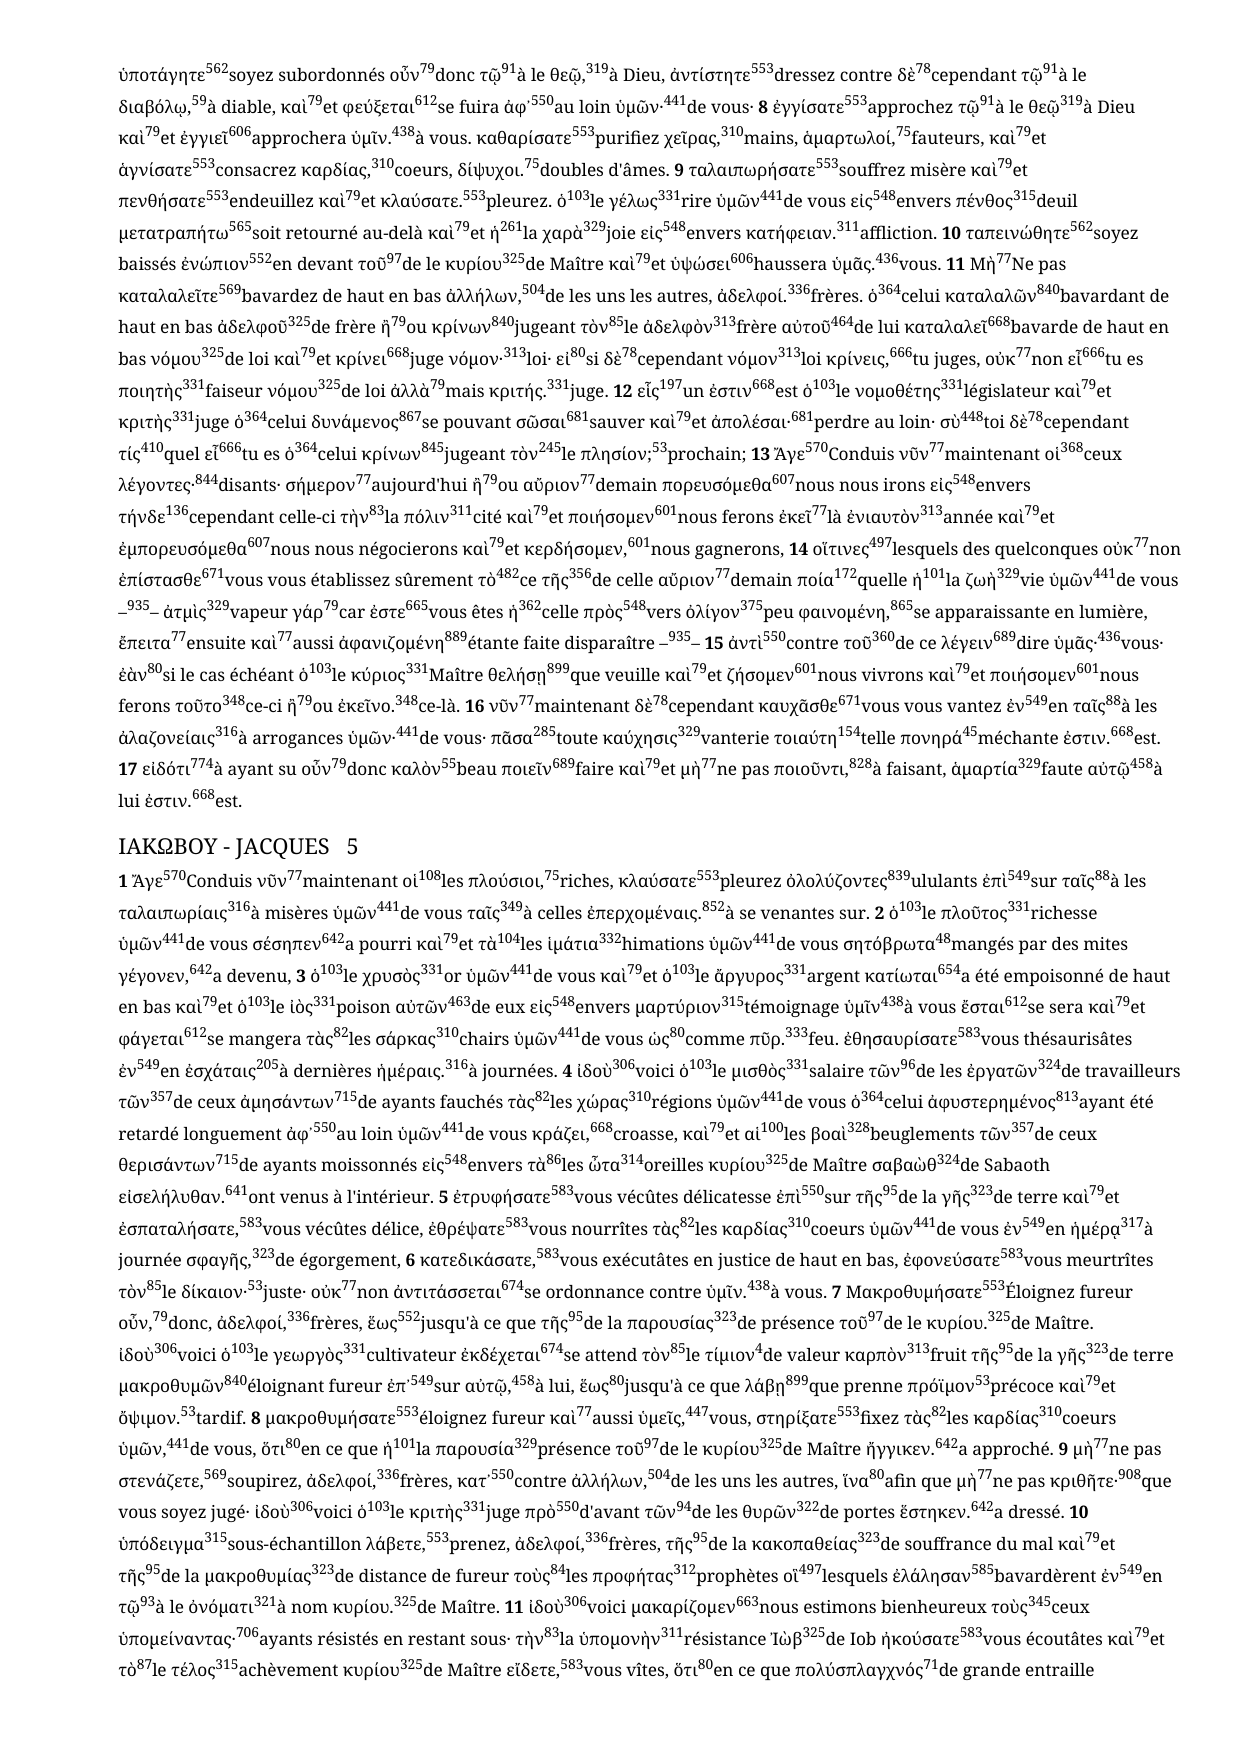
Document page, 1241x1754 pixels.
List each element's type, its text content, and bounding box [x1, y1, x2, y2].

text 1 Ἄγε570Conduis νῦν77maintenant οἱ108les πλούσιοι,75riches, κλαύσατε553pleurez ὀλολύζοντες839ululants ἐπὶ549sur ταῖς88à les ταλαιπωρίαις316à misères ὑμῶν441de vous ταῖς349à celles ἐπερχομέναις.852à se venantes sur. 2 ὁ103le πλοῦτος331richesse ὑμῶν441de vous σέσηπεν642a pourri καὶ79et τὰ104les ἱμάτια332himations ὑμῶν441de vous σητόβρωτα48mangés par des mites γέγονεν,642a devenu, 3 ὁ103le χρυσὸς331or ὑμῶν441de vous καὶ79et ὁ103le ἄργυρος331argent κατίωται654a été empoisonné de haut en bas καὶ79et ὁ103le ἰὸς331poison αὐτῶν463de eux εἰς548envers μαρτύριον315témoignage ὑμῖν438à vous ἔσται612se sera καὶ79et φάγεται612se mangera τὰς82les σάρκας310chairs ὑμῶν441de vous ὡς80comme πῦρ.333feu. ἐθησαυρίσατε583vous thésaurisâtes ἐν549en ἐσχάταις205à dernières ἡμέραις.316à journées. 4 ἰδοὺ306voici ὁ103le μισθὸς331salaire τῶν96de les ἐργατῶν324de travailleurs τῶν357de ceux ἀμησάντων715de ayants fauchés τὰς82les χώρας310régions ὑμῶν441de vous ὁ364celui ἀφυστερημένος813ayant été retardé longuement ἀφ᾽550au loin ὑμῶν441de vous κράζει,668croasse, καὶ79et αἱ100les βοαὶ328beuglements τῶν357de ceux θερισάντων715de ayants moissonnés εἰς548envers τὰ86les ὦτα314oreilles κυρίου325de Maître σαβαὼθ324de Sabaoth εἰσελήλυθαν.641ont venus à l'intérieur. 5 ἐτρυφήσατε583vous vécûtes délicatesse ἐπὶ550sur τῆς95de la γῆς323de terre καὶ79et ἐσπαταλήσατε,583vous vécûtes délice, ἐθρέψατε583vous nourrîtes τὰς82les καρδίας310coeurs ὑμῶν441de vous ἐν549en ἡμέρᾳ317à journée σφαγῆς,323de égorgement, 6 κατεδικάσατε,583vous exécutâtes en justice de haut en bas, ἐφονεύσατε583vous meurtrîtes τὸν85le δίκαιον·53juste· οὐκ77non ἀντιτάσσεται674se ordonnance contre ὑμῖν.438à vous. 7 Μακροθυμήσατε553Éloignez fureur οὖν,79donc, ἀδελφοί,336frères, ἕως552jusqu'à ce que τῆς95de la παρουσίας323de présence τοῦ97de le κυρίου.325de Maître. ἰδοὺ306voici ὁ103le γεωργὸς331cultivateur ἐκδέχεται674se attend τὸν85le τίμιον4de valeur καρπὸν313fruit τῆς95de la γῆς323de terre μακροθυμῶν840éloignant fureur ἐπ᾽549sur αὐτῷ,458à lui, ἕως80jusqu'à ce que λάβῃ899que prenne πρόϊμον53précoce καὶ79et ὄψιμον.53tardif. 8 μακροθυμήσατε553éloignez fureur καὶ77aussi ὑμεῖς,447vous, στηρίξατε553fixez τὰς82les καρδίας310coeurs ὑμῶν,441de vous, ὅτι80en ce que ἡ101la παρουσία329présence τοῦ97de le κυρίου325de Maître ἤγγικεν.642a approché. 9 μὴ77ne pas στενάζετε,569soupirez, ἀδελφοί,336frères, κατ᾽550contre ἀλλήλων,504de les uns les autres, ἵνα80afin que μὴ77ne pas κριθῆτε·908que vous soyez jugé· ἰδοὺ306voici ὁ103le κριτὴς331juge πρὸ550d'avant τῶν94de les θυρῶν322de portes ἕστηκεν.642a dressé. 10 ὑπόδειγμα315sous-échantillon λάβετε,553prenez, ἀδελφοί,336frères, τῆς95de la κακοπαθείας323de souffrance du mal καὶ79et τῆς95de la μακροθυμίας323de distance de fureur τοὺς84les προφήτας312prophètes οἳ497lesquels ἐλάλησαν585bavardèrent ἐν549en τῷ93à le ὀνόματι321à nom κυρίου.325de Maître. 11 ἰδοὺ306voici μακαρίζομεν663nous estimons bienheureux τοὺς345ceux ὑπομείναντας·706ayants résistés en restant sous· τὴν83la ὑπομονὴν311résistance Ἰὼβ325de Iob ἠκούσατε583vous écoutâtes καὶ79et τὸ87le τέλος315achèvement κυρίου325de Maître εἴδετε,583vous vîtes, ὅτι80en ce que πολύσπλαγχνός71de grande entraille ἐστιν668est ὁ103le κύριος331Maître καὶ79et οἰκτίρμων.71compatissant. 12 Πρὸ550D'avant πάντων385de tous δέ,78cependant, ἀδελφοί336frères μου,424de moi, μὴ77ne pas ὀμνύετε569jurez μήτε79et ni τὸν85le οὐρανὸν313ciel μήτε79et ni τὴν83la γῆν311terre μήτε79et ni ἄλλον373autre τινὰ269un quelconque ὅρκον·313serment· ἤτω572soit δὲ78cependant ὑμῶν441de vous τὸ265le ναὶ333oui ναὶ333oui καὶ79et τὸ265le οὒ340non οὔ,340non, ἵνα80afin que μὴ77ne pas ὑπὸ548sous κρίσιν311jugement πέσητε.896que vous tombiez. 13 Κακοπαθεῖ668Souffre le mal τις390un quelconque ἐν549en ὑμῖν,438à vous, προσευχέσθω·576se prie· εὐθυμεῖ668est bien en fureur τις,390un quelconque, ψαλλέτω·572psalmodie· 14 ἀσθενεῖ668est infirme τις390un quelconque ἐν549en ὑμῖν,438à vous, προσκαλεσάσθω560se appelle auprès τοὺς84les πρεσβυτέρους52plus anciens τῆς95de la ἐκκλησίας323de église καὶ79et προσευξάσθωσαν559se prient ἐπ᾽548sur αὐτὸν452lui ἀλείψαντες720ayants huilés αὐτὸν452lui ἐλαίῳ321à huile d'olive ἐν549en τῷ93à le ὀνόματι321à nom τοῦ97de le κυρίου.325de Maître. 15 καὶ79et ἡ101la εὐχὴ329souhait τῆς95de la πίστεως323de croyance σώσει606sauvera τὸν346celui κάμνοντα822fatiguant καὶ79et ἐγερεῖ606éveillera αὐτὸν452lui ὁ103le κύριος·331Maître· κἂν80et si ἁμαρτίας310fautes ᾖ921que soit πεποιηκώς,783ayant fait, ἀφεθήσεται619sera abandonné αὐτῷ.458à lui. 16 ἐξομολογεῖσθε573que vous vous avouez à l'excès οὖν79donc ἀλλήλοις502à les uns les autres τὰς242les ἁμαρτίας310fautes καὶ79et προσεύχεσθε573que vous vous priez ὑπὲρ550au-dessus ἀλλήλων,504de les uns les autres, ὅπως80de telle manière que ἰαθῆτε.908que vous soyez guéri. πολὺ375nombreux ἰσχύει668a la ténacité δέησις329supplication δικαίου65de juste ἐνεργουμένη.865se énergisante. 17 Ἠλίας331Élia ἄνθρωπος331être humain ἦν625était ὁμοιοπαθὴς22de similaire souffrance ἡμῖν419à nous καὶ79et προσευχῇ317à prière προσηύξατο592se pria τοῦ360de ce μὴ77ne pas βρέξαι,681pleuvoir, καὶ79et οὐκ77non ἔβρεξεν586plut ἐπὶ550sur τῆς95de la γῆς323de terre ἐνιαυτοὺς312années τρεῖς178trois καὶ79et μῆνας312mois ἕξ·178six· 18 καὶ79et πάλιν77de nouveau προσηύξατο,592se pria, καὶ79et ὁ103le οὐρανὸς331ciel ὑετὸν313pluie ἔδωκεν586donna καὶ79et ἡ101la γῆ329terre ἐβλάστησεν586germa τὸν85le καρπὸν313fruit αὐτῆς.462de elle. 19 Ἀδελφοί336Frères μου,424de moi, ἐάν80si le cas échéant τις390un quelconque ἐν549en ὑμῖν438à vous πλανηθῇ911que soit égaré ἀπὸ550au loin τῆς95de la ἀληθείας323de vérité καὶ79et ἐπιστρέψῃ899que tourne sur τις390un quelconque αὐτόν,452lui, 20 γινωσκέτω572connaisse ὅτι80en ce que ὁ364celui ἐπιστρέψας721ayant tourné sur ἁμαρτωλὸν53fauteur ἐκ550hors πλάνης323de égarement ὁδοῦ323de chemin αὐτοῦ464de lui σώσει606sauvera ψυχὴν311âme αὐτοῦ464de lui ἐκ550hors θανάτου325de trépas καὶ79et καλύψει606couvrira πλῆθος315multitude ἁμαρτιῶν.322de fautes. [118, 865, 1181, 1682]
text ΙΑΚΩΒΟΥ - JACQUES 5 [118, 831, 1181, 861]
text 1 Πόθεν77D'où? πόλεμοι330guerres καὶ79et πόθεν77d'où? μάχαι328batailles ἐν549en ὑμῖν;438à vous; οὐκ340non ἐντεῦθεν,77d'ici, ἐκ550hors τῶν94de les ἡδονῶν322de plaisirs ὑμῶν441de vous τῶν355de celles στρατευομένων858de se guerroyantes en soldat ἐν549en τοῖς92à les μέλεσιν320à membres ὑμῶν;441de vous; 2 ἐπιθυμεῖτε665vous désirez en fureur καὶ79et οὐκ77non ἔχετε,665vous avez, φονεύετε665vous meurtrissez καὶ79et ζηλοῦτε665vous zélez καὶ79et οὐ77non δύνασθε671vous vous pouvez ἐπιτυχεῖν,681obtenir le dessus, μάχεσθε671vous vous bataillez καὶ79et πολεμεῖτε,665vous guerroyez, οὐκ77non ἔχετε665vous avez διὰ548par le fait de τὸ348ce μὴ77ne pas αἰτεῖσθαι690se demander ὑμᾶς,436vous, 3 αἰτεῖτε665vous demandez καὶ79et οὐ77non λαμβάνετε,665vous prenez, διότι80parce que κακῶς77malicieusement αἰτεῖσθε,671vous vous demandez, ἵνα80afin que ἐν549en ταῖς88à les ἡδοναῖς316à plaisirs ὑμῶν441de vous δαπανήσητε.896que vous dépensiez. 4 μοιχαλίδες,334adultères, οὐκ340non οἴδατε639vous avez su ὅτι80en ce que ἡ101la φιλία329amitié τοῦ97de le κόσμου325de monde ἔχθρα329haine τοῦ97de le θεοῦ325de Dieu ἐστιν;668est; ὃς498lequel ἐὰν340si le cas échéant οὖν79donc βουληθῇ911que soit eu dessein φίλος71ami εἶναι689être τοῦ97de le κόσμου,325de monde, ἐχθρὸς71ennemi τοῦ97de le θεοῦ325de Dieu καθίσταται.680est constitué. 5 ἢ79ou δοκεῖτε665vous estimez ὅτι80en ce que κενῶς77videment ἡ101la γραφὴ329graphe λέγει·668dit· πρὸς548vers φθόνον313envie ἐπιποθεῖ668désire au-dessus τὸ105le πνεῦμα333souffle ὃ500lequel κατῴκισεν586maisonna établissement d'habitation ἐν549en ἡμῖν,419à nous, 6 μείζονα51plus grande δὲ78cependant δίδωσιν668donne χάριν;311grâce; διὸ79c'est pourquoi λέγει·668dit· ὁ103le θεὸς331Dieu ὑπερηφάνοις58à prétentieux ἀντιτάσσεται,674se ordonnance contre, ταπεινοῖς58à bas δὲ78cependant δίδωσιν668donne χάριν.311grâce. 7 ὑποτάγητε562soyez subordonnés οὖν79donc τῷ91à le θεῷ,319à Dieu, ἀντίστητε553dressez contre δὲ78cependant τῷ91à le διαβόλῳ,59à diable, καὶ79et φεύξεται612se fuira ἀφ᾽550au loin ὑμῶν·441de vous· 8 ἐγγίσατε553approchez τῷ91à le θεῷ319à Dieu καὶ79et ἐγγιεῖ606approchera ὑμῖν.438à vous. καθαρίσατε553purifiez χεῖρας,310mains, ἁμαρτωλοί,75fauteurs, καὶ79et ἁγνίσατε553consacrez καρδίας,310coeurs, δίψυχοι.75doubles d'âmes. 9 ταλαιπωρήσατε553souffrez misère καὶ79et πενθήσατε553endeuillez καὶ79et κλαύσατε.553pleurez. ὁ103le γέλως331rire ὑμῶν441de vous εἰς548envers πένθος315deuil μετατραπήτω565soit retourné au-delà καὶ79et ἡ261la χαρὰ329joie εἰς548envers κατήφειαν.311affliction. 10 ταπεινώθητε562soyez baissés ἐνώπιον552en devant τοῦ97de le κυρίου325de Maître καὶ79et ὑψώσει606haussera ὑμᾶς.436vous. 11 Μὴ77Ne pas καταλαλεῖτε569bavardez de haut en bas ἀλλήλων,504de les uns les autres, ἀδελφοί.336frères. ὁ364celui καταλαλῶν840bavardant de haut en bas ἀδελφοῦ325de frère ἢ79ou κρίνων840jugeant τὸν85le ἀδελφὸν313frère αὐτοῦ464de lui καταλαλεῖ668bavarde de haut en bas νόμου325de loi καὶ79et κρίνει668juge νόμον·313loi· εἰ80si δὲ78cependant νόμον313loi κρίνεις,666tu juges, οὐκ77non εἶ666tu es ποιητὴς331faiseur νόμου325de loi ἀλλὰ79mais κριτής.331juge. 12 εἷς197un ἐστιν668est ὁ103le νομοθέτης331législateur καὶ79et κριτὴς331juge ὁ364celui δυνάμενος867se pouvant σῶσαι681sauver καὶ79et ἀπολέσαι·681perdre au loin· σὺ448toi δὲ78cependant τίς410quel εἶ666tu es ὁ364celui κρίνων845jugeant τὸν245le πλησίον;53prochain; 13 Ἄγε570Conduis νῦν77maintenant οἱ368ceux λέγοντες·844disants· σήμερον77aujourd'hui ἢ79ou αὔριον77demain πορευσόμεθα607nous nous irons εἰς548envers τήνδε136cependant celle-ci τὴν83la πόλιν311cité καὶ79et ποιήσομεν601nous ferons ἐκεῖ77là ἐνιαυτὸν313année καὶ79et ἐμπορευσόμεθα607nous nous négocierons καὶ79et κερδήσομεν,601nous gagnerons, 14 οἵτινες497lesquels des quelconques οὐκ77non ἐπίστασθε671vous vous établissez sûrement τὸ482ce τῆς356de celle αὔριον77demain ποία172quelle ἡ101la ζωὴ329vie ὑμῶν441de vous –935– ἀτμὶς329vapeur γάρ79car ἐστε665vous êtes ἡ362celle πρὸς548vers ὀλίγον375peu φαινομένη,865se apparaissante en lumière, ἔπειτα77ensuite καὶ77aussi ἀφανιζομένη889étante faite disparaître –935– 15 ἀντὶ550contre τοῦ360de ce λέγειν689dire ὑμᾶς·436vous· ἐὰν80si le cas échéant ὁ103le κύριος331Maître θελήσῃ899que veuille καὶ79et ζήσομεν601nous vivrons καὶ79et ποιήσομεν601nous ferons τοῦτο348ce-ci ἢ79ou ἐκεῖνο.348ce-là. 16 νῦν77maintenant δὲ78cependant καυχᾶσθε671vous vous vantez ἐν549en ταῖς88à les ἀλαζονείαις316à arrogances ὑμῶν·441de vous· πᾶσα285toute καύχησις329vanterie τοιαύτη154telle πονηρά45méchante ἐστιν.668est. 17 εἰδότι774à ayant su οὖν79donc καλὸν55beau ποιεῖν689faire καὶ79et μὴ77ne pas ποιοῦντι,828à faisant, ἁμαρτία329faute αὐτῷ458à lui ἐστιν.668est. [118, 59, 1181, 812]
